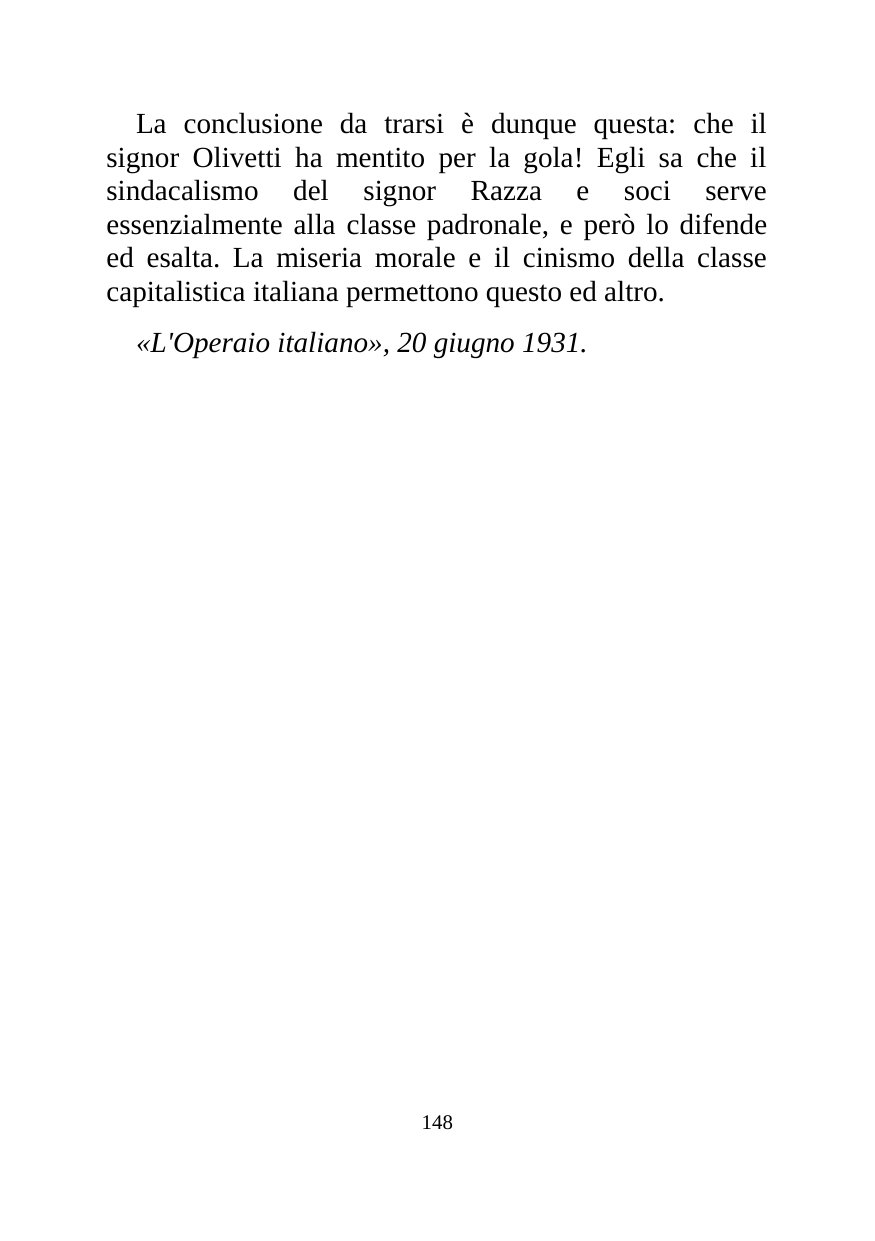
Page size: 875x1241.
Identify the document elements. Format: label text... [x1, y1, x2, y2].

text La conclusione da trarsi è dunque questa: che il signor Olivetti ha mentito per la gola! Egli sa che il sindacalismo del signor Razza e soci serve essenzialmente alla classe padronale, e però lo difende ed esalta. La miseria morale e il cinismo della classe capitalistica italiana permettono questo ed altro. [106, 106, 768, 307]
text «L'Operaio italiano», 20 giugno 1931. [106, 325, 768, 359]
